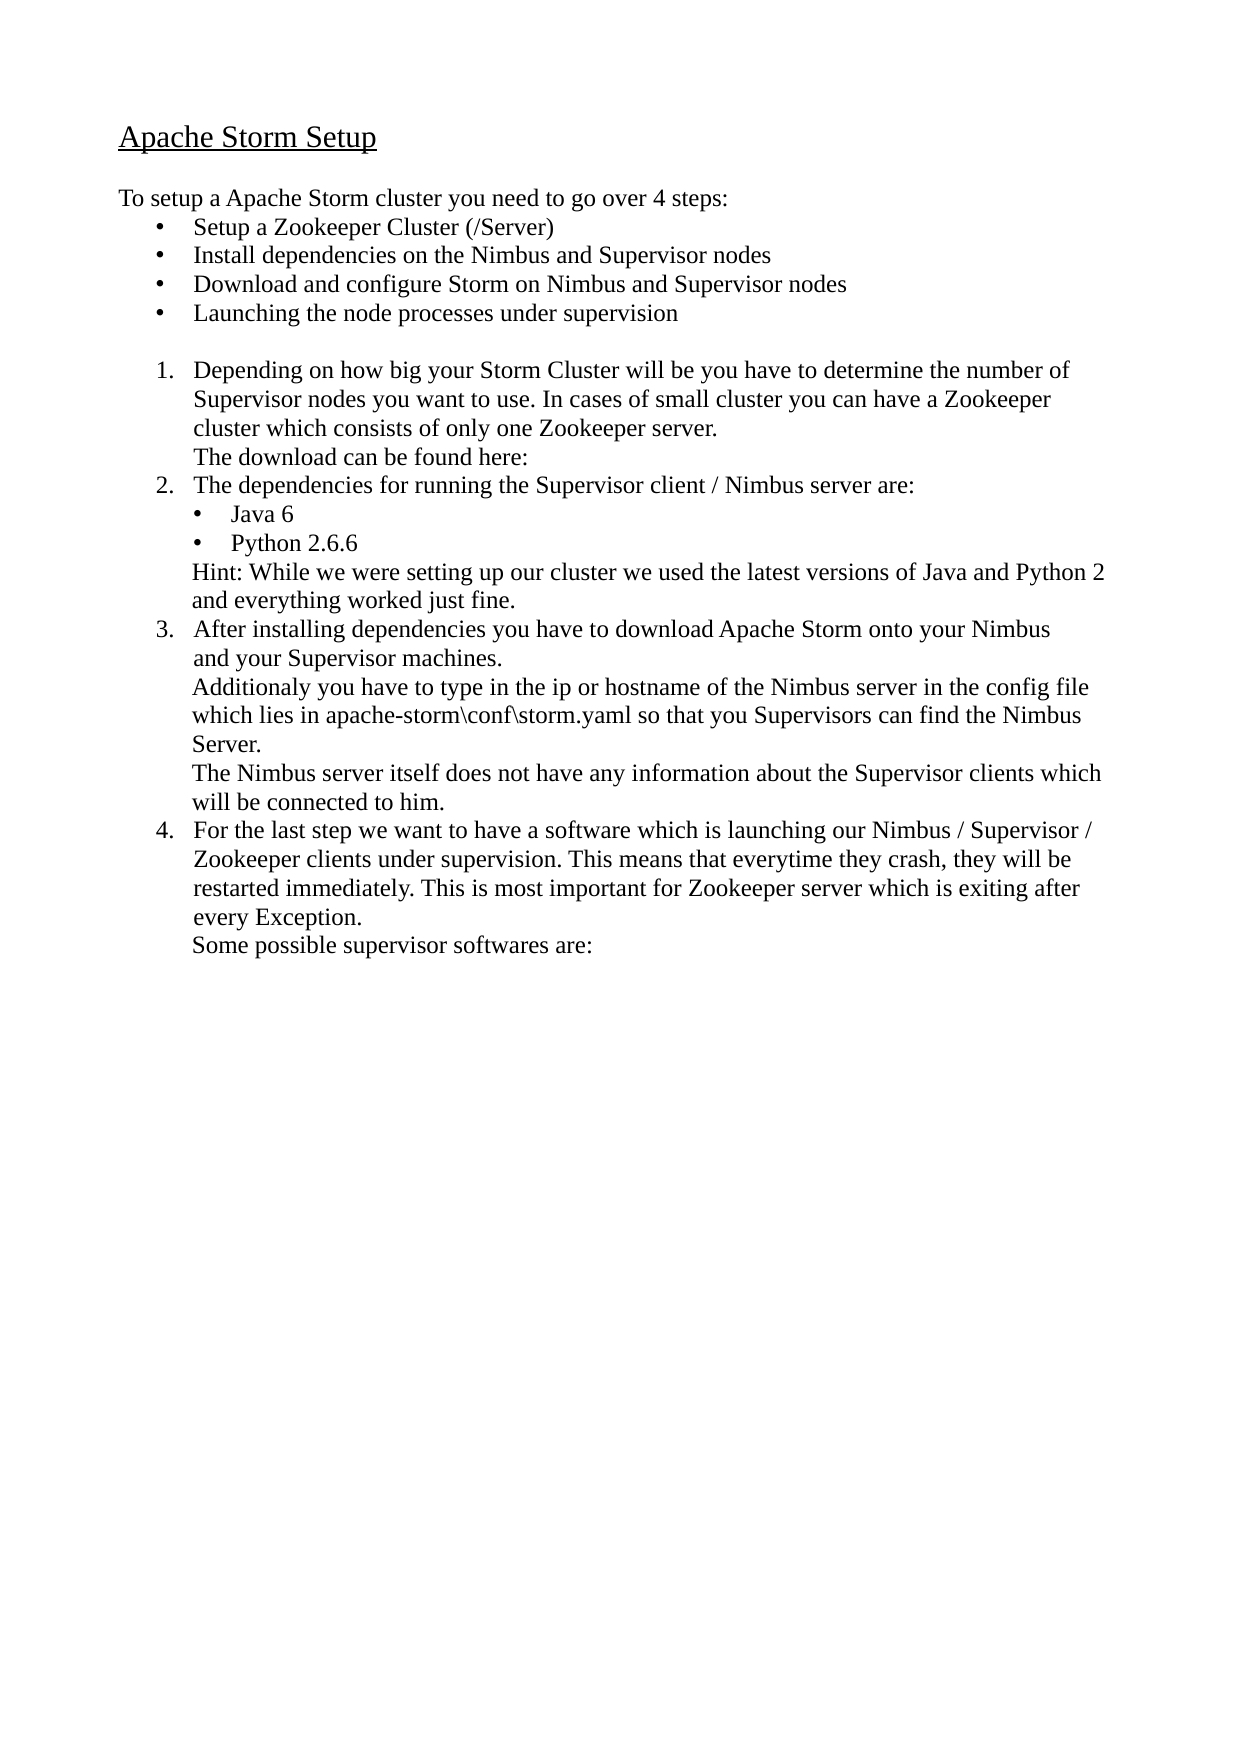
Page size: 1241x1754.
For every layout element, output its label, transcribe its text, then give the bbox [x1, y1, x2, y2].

list Download and configure Storm on Nimbus and Supervisor nodes [156, 269, 1122, 298]
list Launching the node processes under supervision [156, 298, 1122, 327]
list The download can be found here: [156, 442, 1122, 470]
text Hint: While we were setting up our cluster we used the latest versions of Java and Python 2 and everything worked just fine. [118, 557, 1122, 614]
list The dependencies for running the Supervisor client / Nimbus server are: [156, 470, 1122, 499]
text Apache Storm Setup [118, 118, 1122, 154]
list Depending on how big your Storm Cluster will be you have to determine the number of Supervisor nodes you want to use. In cases of small cluster you can have a Zookeeper cluster which consists of only one Zookeeper server. [156, 355, 1122, 442]
list For the last step we want to have a software which is launching our Nimbus / Supervisor / Zookeeper clients under supervision. This means that everytime they crash, they will be restarted immediately. This is most important for Zookeeper server which is exiting after every Exception. [156, 815, 1122, 930]
list After installing dependencies you have to download Apache Storm onto your Nimbus [156, 614, 1122, 643]
list Install dependencies on the Nimbus and Supervisor nodes [156, 240, 1122, 269]
list Setup a Zookeeper Cluster (/Server) [156, 212, 1122, 240]
list Java 6 [193, 499, 1122, 528]
text To setup a Apache Storm cluster you need to go over 4 steps: [118, 183, 1122, 212]
list and your Supervisor machines. [156, 643, 1122, 672]
text Some possible supervisor softwares are: [118, 930, 1122, 959]
text Additionaly you have to type in the ip or hostname of the Nimbus server in the config file which lies in apache-storm\conf\storm.yaml so that you Supervisors can find the Nimbus Server. [118, 672, 1122, 758]
text The Nimbus server itself does not have any information about the Supervisor clients which will be connected to him. [118, 758, 1122, 815]
list Python 2.6.6 [193, 528, 1122, 557]
